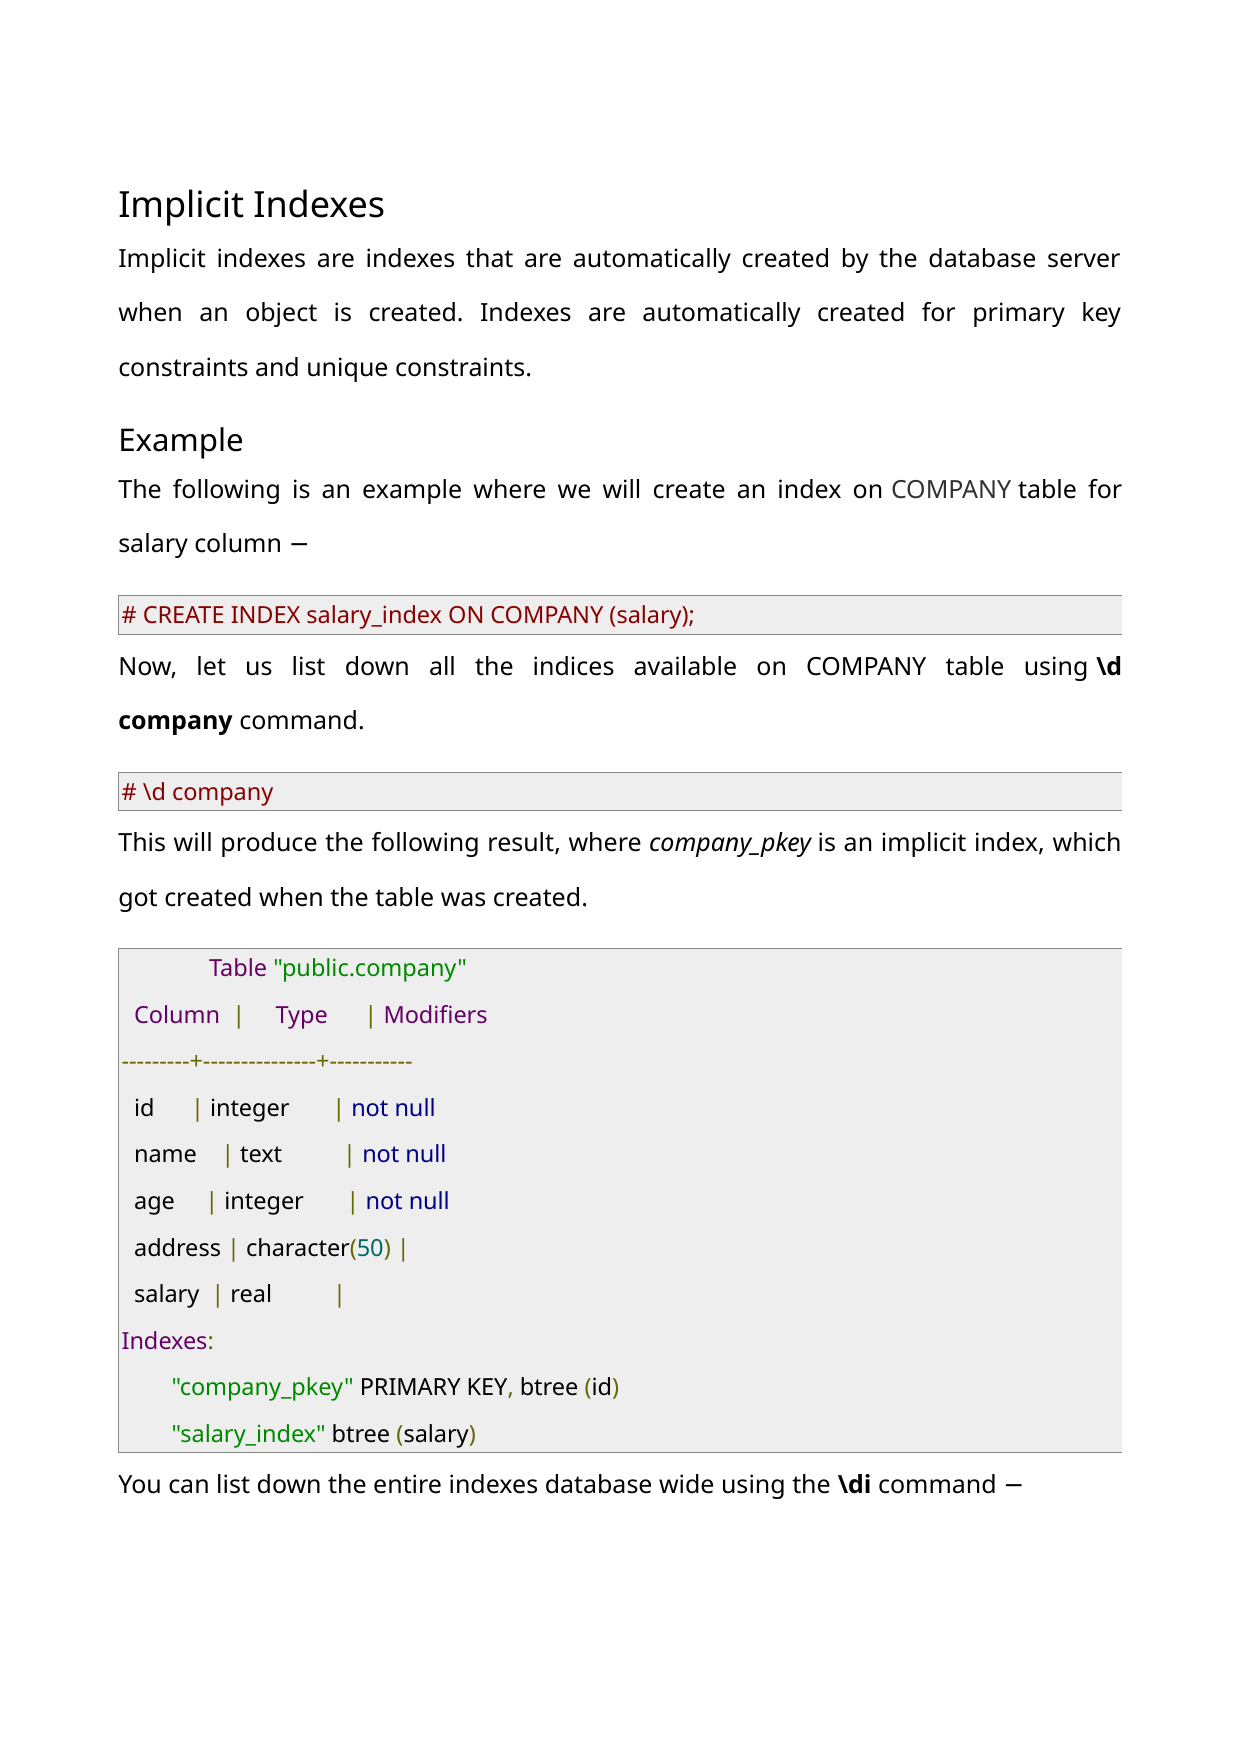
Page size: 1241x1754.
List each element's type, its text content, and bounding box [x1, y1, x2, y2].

text Indexes: [119, 1321, 1122, 1356]
text id | integer | not null [119, 1088, 1122, 1123]
text address | character(50) | [119, 1228, 1122, 1263]
text The following is an example where we will create an index on COMPANY table for salary column − [118, 472, 1122, 560]
subtitle Implicit Indexes [118, 179, 1122, 228]
text ---------+---------------+----------- [119, 1041, 1122, 1077]
subtitle Example [118, 418, 1122, 461]
text name | text | not null [119, 1134, 1122, 1170]
text salary | real | [119, 1274, 1122, 1309]
text Table "public.company" [119, 949, 1122, 983]
text # \d company [119, 773, 1122, 810]
text # CREATE INDEX salary_index ON COMPANY (salary); [119, 596, 1122, 634]
text Column | Type | Modifiers [119, 995, 1122, 1030]
text "company_pkey" PRIMARY KEY, btree (id) [119, 1367, 1122, 1403]
text Now, let us list down all the indices available on COMPANY table using \d company command. [118, 648, 1122, 737]
text "salary_index" btree (salary) [119, 1414, 1122, 1452]
text This will produce the following result, where company_pkey is an implicit index, which got created when the table was created. [118, 825, 1122, 913]
text Implicit indexes are indexes that are automatically created by the database server when an object is created. Indexes are automatically created for primary key constraints and unique constraints. [118, 240, 1122, 383]
text You can list down the entire indexes database wide using the \di command − [118, 1467, 1122, 1501]
text age | integer | not null [119, 1181, 1122, 1216]
